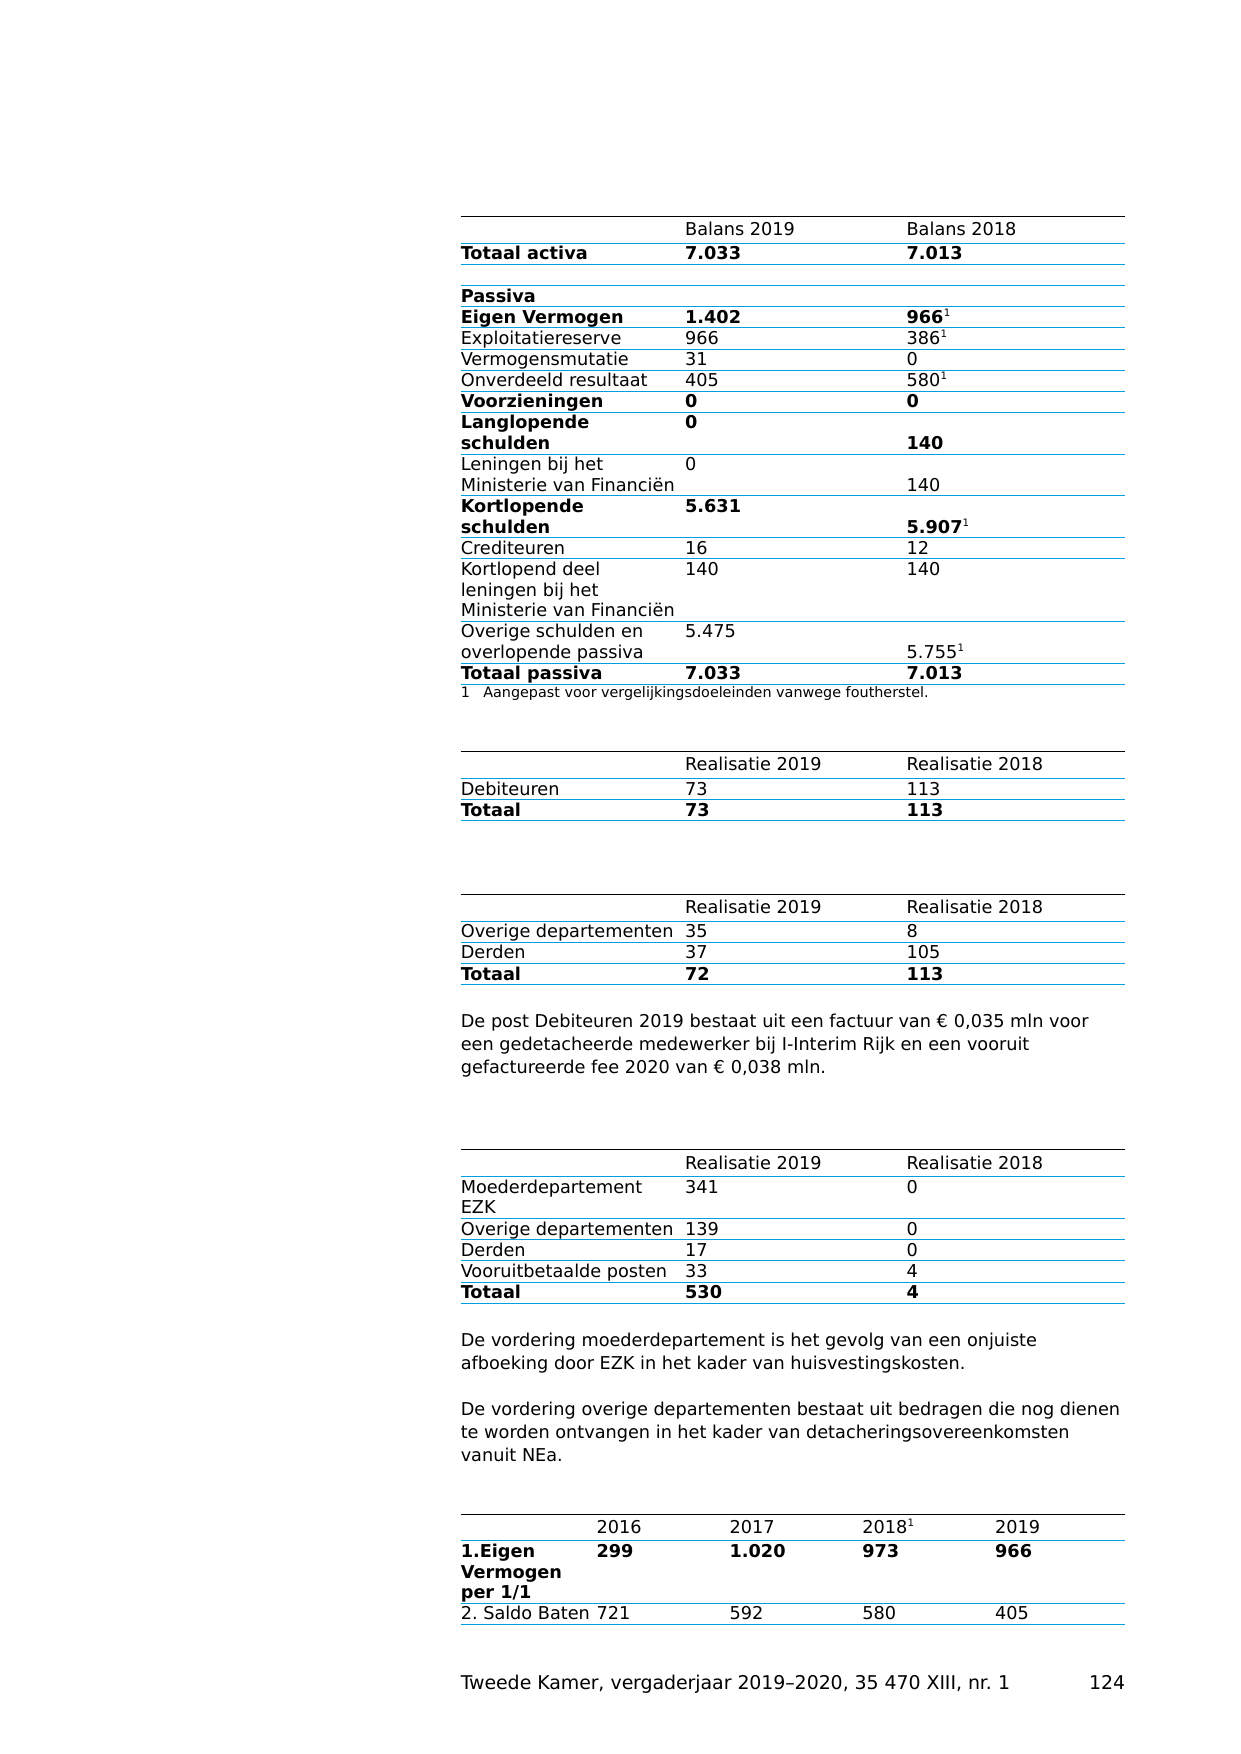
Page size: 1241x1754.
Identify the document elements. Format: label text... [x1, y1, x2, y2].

table_cell Crediteuren [461, 538, 682, 558]
table_cell 105 [904, 943, 1125, 963]
table_cell 0 [904, 350, 1125, 369]
table_cell Langlopende schulden [461, 413, 682, 454]
table_cell Realisatie 2019 [682, 895, 903, 921]
table_cell Kortlopend deel leningen bij het Ministerie van Financiën [461, 559, 682, 621]
table_cell 405 [992, 1604, 1125, 1624]
table_cell 5.7551 [904, 622, 1125, 662]
table_cell 966 [992, 1541, 1125, 1603]
table_cell Leningen bij het Ministerie van Financiën [461, 455, 682, 495]
table_header Tabel 83 Tabel vermogensontwikkeling (bedragen x € 1.000) [461, 1489, 1125, 1513]
table_cell 7.013 [904, 664, 1125, 684]
table_cell Derden [461, 943, 682, 963]
table_cell Moederdepartement EZK [461, 1177, 682, 1218]
table_cell 341 [682, 1177, 903, 1218]
table_cell [682, 286, 903, 306]
table_cell 2019 [992, 1515, 1125, 1540]
table_cell 16 [682, 538, 903, 558]
table_cell 113 [904, 800, 1125, 820]
table_cell Totaal [461, 1283, 682, 1302]
table_cell [461, 217, 682, 243]
table_cell Overige departementen [461, 922, 682, 942]
table_cell 5.9071 [904, 496, 1125, 537]
table_cell 73 [682, 779, 903, 799]
table_cell Overige schulden en overlopende passiva [461, 622, 682, 662]
table_cell 1.Eigen Vermogen per 1/1 [461, 1541, 593, 1603]
table_cell Passiva [461, 286, 682, 306]
table_cell Vermogensmutatie [461, 350, 682, 369]
table_cell Realisatie 2018 [904, 1150, 1125, 1176]
table_cell 139 [682, 1219, 903, 1239]
table_cell 33 [682, 1261, 903, 1281]
table_cell Exploitatiereserve [461, 328, 682, 348]
table_cell 7.033 [682, 664, 903, 684]
table_cell Overige departementen [461, 1219, 682, 1239]
table_cell 20181 [859, 1515, 992, 1540]
table_cell 2017 [726, 1515, 859, 1540]
table_cell 12 [904, 538, 1125, 558]
table_cell Kortlopende schulden [461, 496, 682, 537]
table_cell 0 [682, 413, 903, 454]
table_cell 140 [904, 559, 1125, 621]
table_cell 0 [904, 1240, 1125, 1260]
text De vordering overige departementen bestaat uit bedragen die nog dienen te worden ontvangen in het kader van detacheringsovereenkomsten vanuit NEa. [461, 1397, 1125, 1466]
text De vordering moederdepartement is het gevolg van een onjuiste afboeking door EZK in het kader van huisvestingskosten. [461, 1328, 1125, 1374]
table_cell 4 [904, 1283, 1125, 1302]
table_cell Balans 2018 [904, 217, 1125, 243]
table_header Tabel 79 Balans per 31 december 2019 (bedragen x € 1.000) [461, 191, 1125, 216]
table_cell 113 [904, 964, 1125, 984]
table_cell 405 [682, 371, 903, 391]
table_header Tabel 81 Specificatie Debiteurenrekening naar klantgroepen (bedragen x € 1.000) [461, 846, 1125, 894]
table_cell Realisatie 2018 [904, 752, 1125, 778]
table_cell 8 [904, 922, 1125, 942]
table_cell [904, 286, 1125, 306]
table_cell 0 [682, 392, 903, 412]
table_cell 973 [859, 1541, 992, 1603]
table_cell 4 [904, 1261, 1125, 1281]
table_header Tabel 80 Specificatie Debiteuren (bedragen x € 1.000) [461, 726, 1125, 751]
table_cell 17 [682, 1240, 903, 1260]
table_cell 140 [904, 455, 1125, 495]
table_cell Onverdeeld resultaat [461, 371, 682, 391]
table_cell 5801 [904, 371, 1125, 391]
table_cell Eigen Vermogen [461, 307, 682, 327]
table_cell Derden [461, 1240, 682, 1260]
table_cell Vooruitbetaalde posten [461, 1261, 682, 1281]
table_cell Totaal [461, 964, 682, 984]
table_cell 299 [594, 1541, 726, 1603]
table_cell 0 [904, 392, 1125, 412]
table_cell 530 [682, 1283, 903, 1302]
table_cell 5.631 [682, 496, 903, 537]
table_cell [461, 1150, 682, 1176]
table_cell 7.033 [682, 244, 903, 264]
table_cell [682, 265, 903, 285]
table_cell 966 [682, 328, 903, 348]
table_cell 31 [682, 350, 903, 369]
table_cell Balans 2019 [682, 217, 903, 243]
table_cell 35 [682, 922, 903, 942]
list Aangepast voor vergelijkingsdoeleinden vanwege foutherstel. [461, 685, 1125, 701]
table_cell [461, 265, 682, 285]
table_cell Realisatie 2019 [682, 1150, 903, 1176]
table_cell 2016 [594, 1515, 726, 1540]
table_cell 580 [859, 1604, 992, 1624]
table_cell 72 [682, 964, 903, 984]
table_header Tabel 82 Specificatie Overige vorderingen en overlopende activa (bedragen x € 1.000) [461, 1101, 1125, 1149]
table_cell 140 [682, 559, 903, 621]
table_cell 2. Saldo Baten [461, 1604, 593, 1624]
table_cell 140 [904, 413, 1125, 454]
table_cell 721 [594, 1604, 726, 1624]
table_cell [904, 265, 1125, 285]
table_cell 3861 [904, 328, 1125, 348]
table_cell Realisatie 2018 [904, 895, 1125, 921]
table_cell 73 [682, 800, 903, 820]
table_cell Totaal passiva [461, 664, 682, 684]
table_cell [461, 752, 682, 778]
table_cell 0 [904, 1177, 1125, 1218]
table_cell [461, 1515, 593, 1540]
table_cell 5.475 [682, 622, 903, 662]
table_cell Totaal activa [461, 244, 682, 264]
table_cell 37 [682, 943, 903, 963]
table_cell 0 [904, 1219, 1125, 1239]
table_cell 1.020 [726, 1541, 859, 1603]
table_cell Debiteuren [461, 779, 682, 799]
table_cell 592 [726, 1604, 859, 1624]
table_cell 0 [682, 455, 903, 495]
table_cell Voorzieningen [461, 392, 682, 412]
table_cell 1.402 [682, 307, 903, 327]
text De post Debiteuren 2019 bestaat uit een factuur van € 0,035 mln voor een gedetacheerde medewerker bij I-Interim Rijk en een vooruit gefactureerde fee 2020 van € 0,038 mln. [461, 1009, 1125, 1078]
table_cell [461, 895, 682, 921]
table_cell Totaal [461, 800, 682, 820]
table_cell 9661 [904, 307, 1125, 327]
table_cell 7.013 [904, 244, 1125, 264]
table_cell Realisatie 2019 [682, 752, 903, 778]
table_cell 113 [904, 779, 1125, 799]
